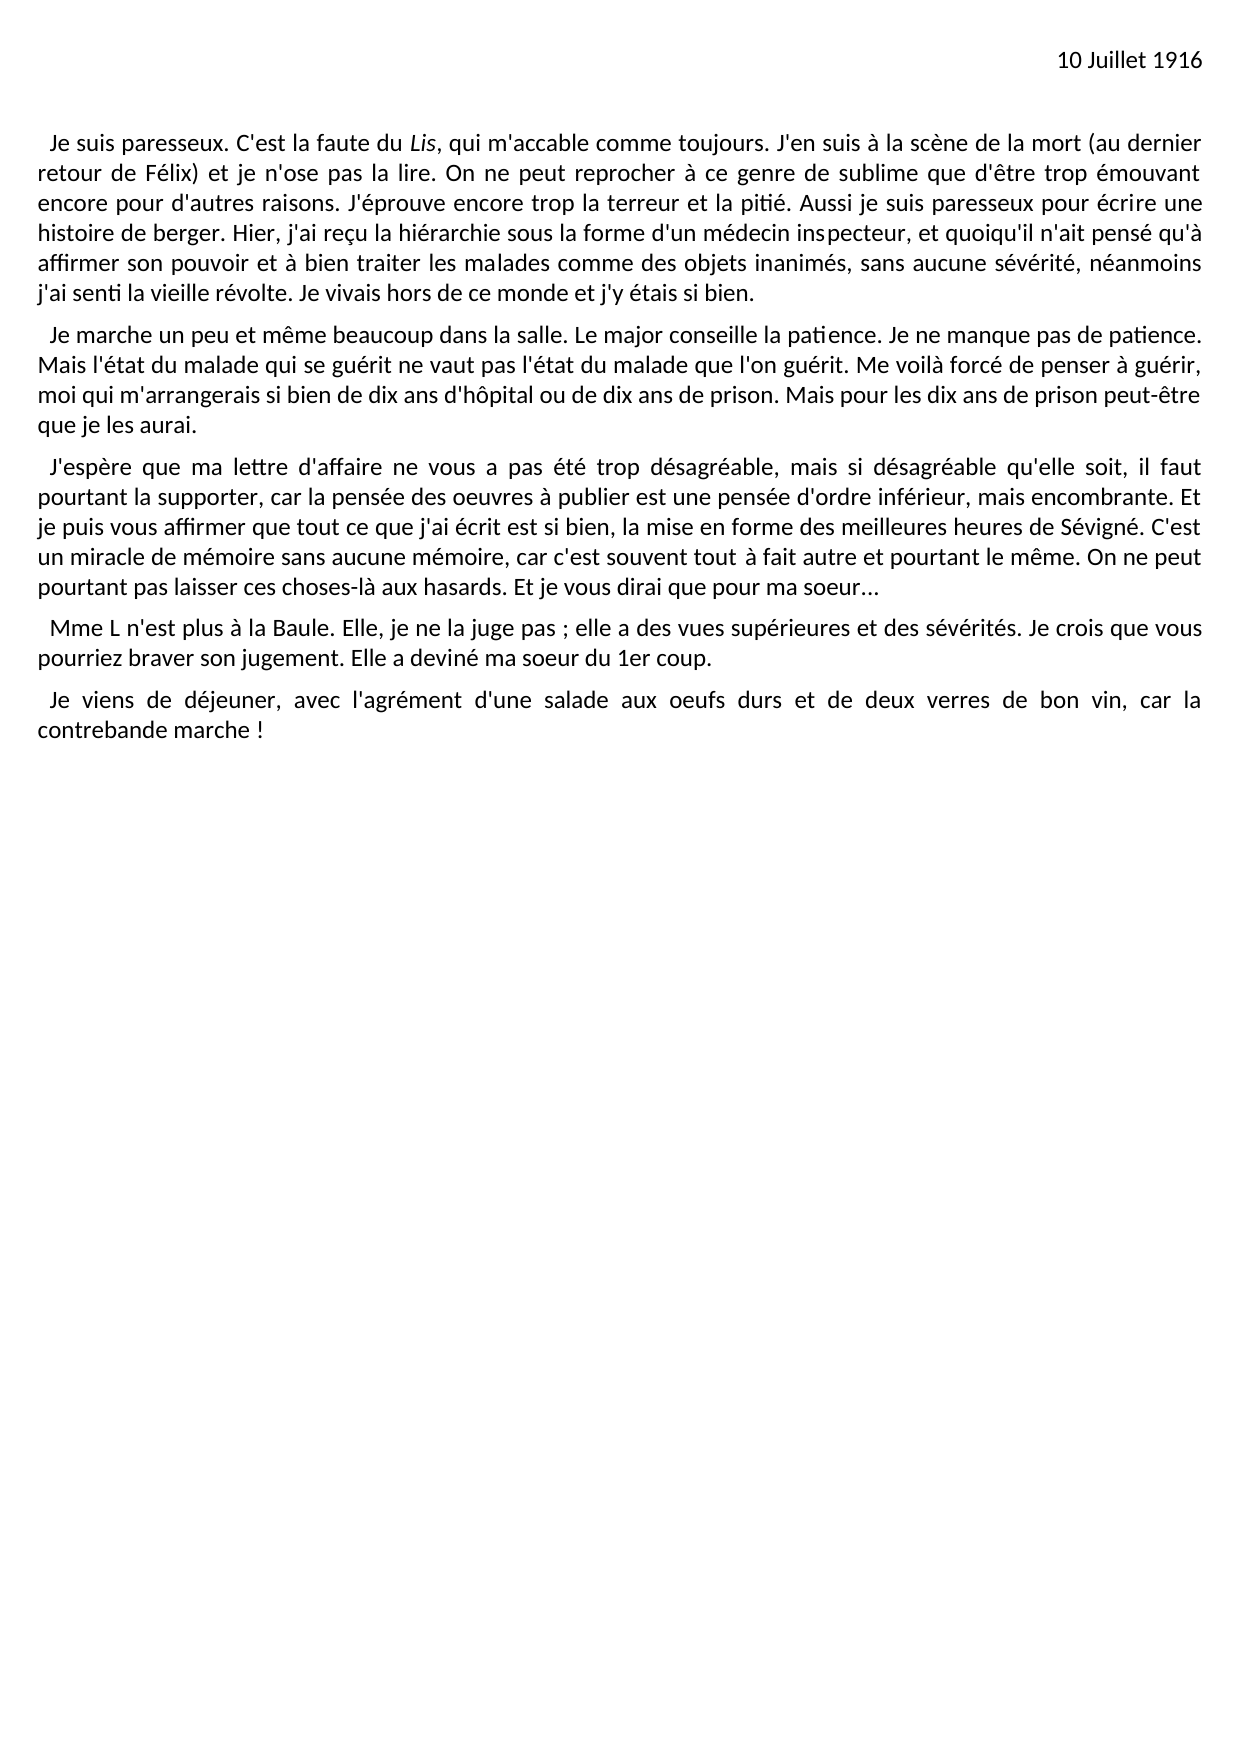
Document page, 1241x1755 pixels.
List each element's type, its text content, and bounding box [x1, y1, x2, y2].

text Je marche un peu et même beaucoup dans la salle. Le major conseille la pati­ence. Je ne manque pas de patience. Mais l'état du malade qui se guérit ne vaut pas l'état du malade que l'on guérit. Me voilà forcé de penser à guérir, moi qui m'arran­gerais si bien de dix ans d'hôpital ou de dix ans de prison. Mais pour les dix ans de prison peut-être que je les aurai. [37, 324, 1203, 439]
text 10 Juillet 1916 [37, 49, 1203, 74]
text J'espère que ma lettre d'affaire ne vous a pas été trop désagréable, mais si désagréable qu'elle soit, il faut pourtant la supporter, car la pensée des oeuvres à publier est une pensée d'ordre inférieur, mais encombrante. Et je puis vous affir­mer que tout ce que j'ai écrit est si bien, la mise en forme des meilleures heures de Sévigné. C'est un miracle de mémoire sans aucune mémoire, car c'est souvent tout à fait autre et pourtant le même. On ne peut pourtant pas laisser ces choses-là aux hasards. Et je vous dirai que pour ma soeur... [37, 456, 1203, 601]
text Je suis paresseux. C'est la faute du Lis, qui m'accable comme toujours. J'en suis à la scène de la mort (au dernier retour de Félix) et je n'ose pas la lire. On ne peut reprocher à ce genre de sublime que d'être trop émouvant encore pour d'autres rai­sons. J'éprouve encore trop la terreur et la pitié. Aussi je suis paresseux pour écri­re une histoire de berger. Hier, j'ai reçu la hiérarchie sous la forme d'un médecin ins­pecteur, et quoiqu'il n'ait pensé qu'à affirmer son pouvoir et à bien traiter les ma­lades comme des objets inanimés, sans aucune sévérité, néanmoins j'ai senti la vieille révolte. Je vivais hors de ce monde et j'y étais si bien. [37, 133, 1203, 308]
text Mme L n'est plus à la Baule. Elle, je ne la juge pas ; elle a des vues supé­rieures et des sévérités. Je crois que vous pourriez braver son jugement. Elle a devi­né ma soeur du 1er coup. [37, 618, 1203, 673]
text Je viens de déjeuner, avec l'agrément d'une salade aux oeufs durs et de deux verres de bon vin, car la contrebande marche ! [37, 690, 1203, 745]
